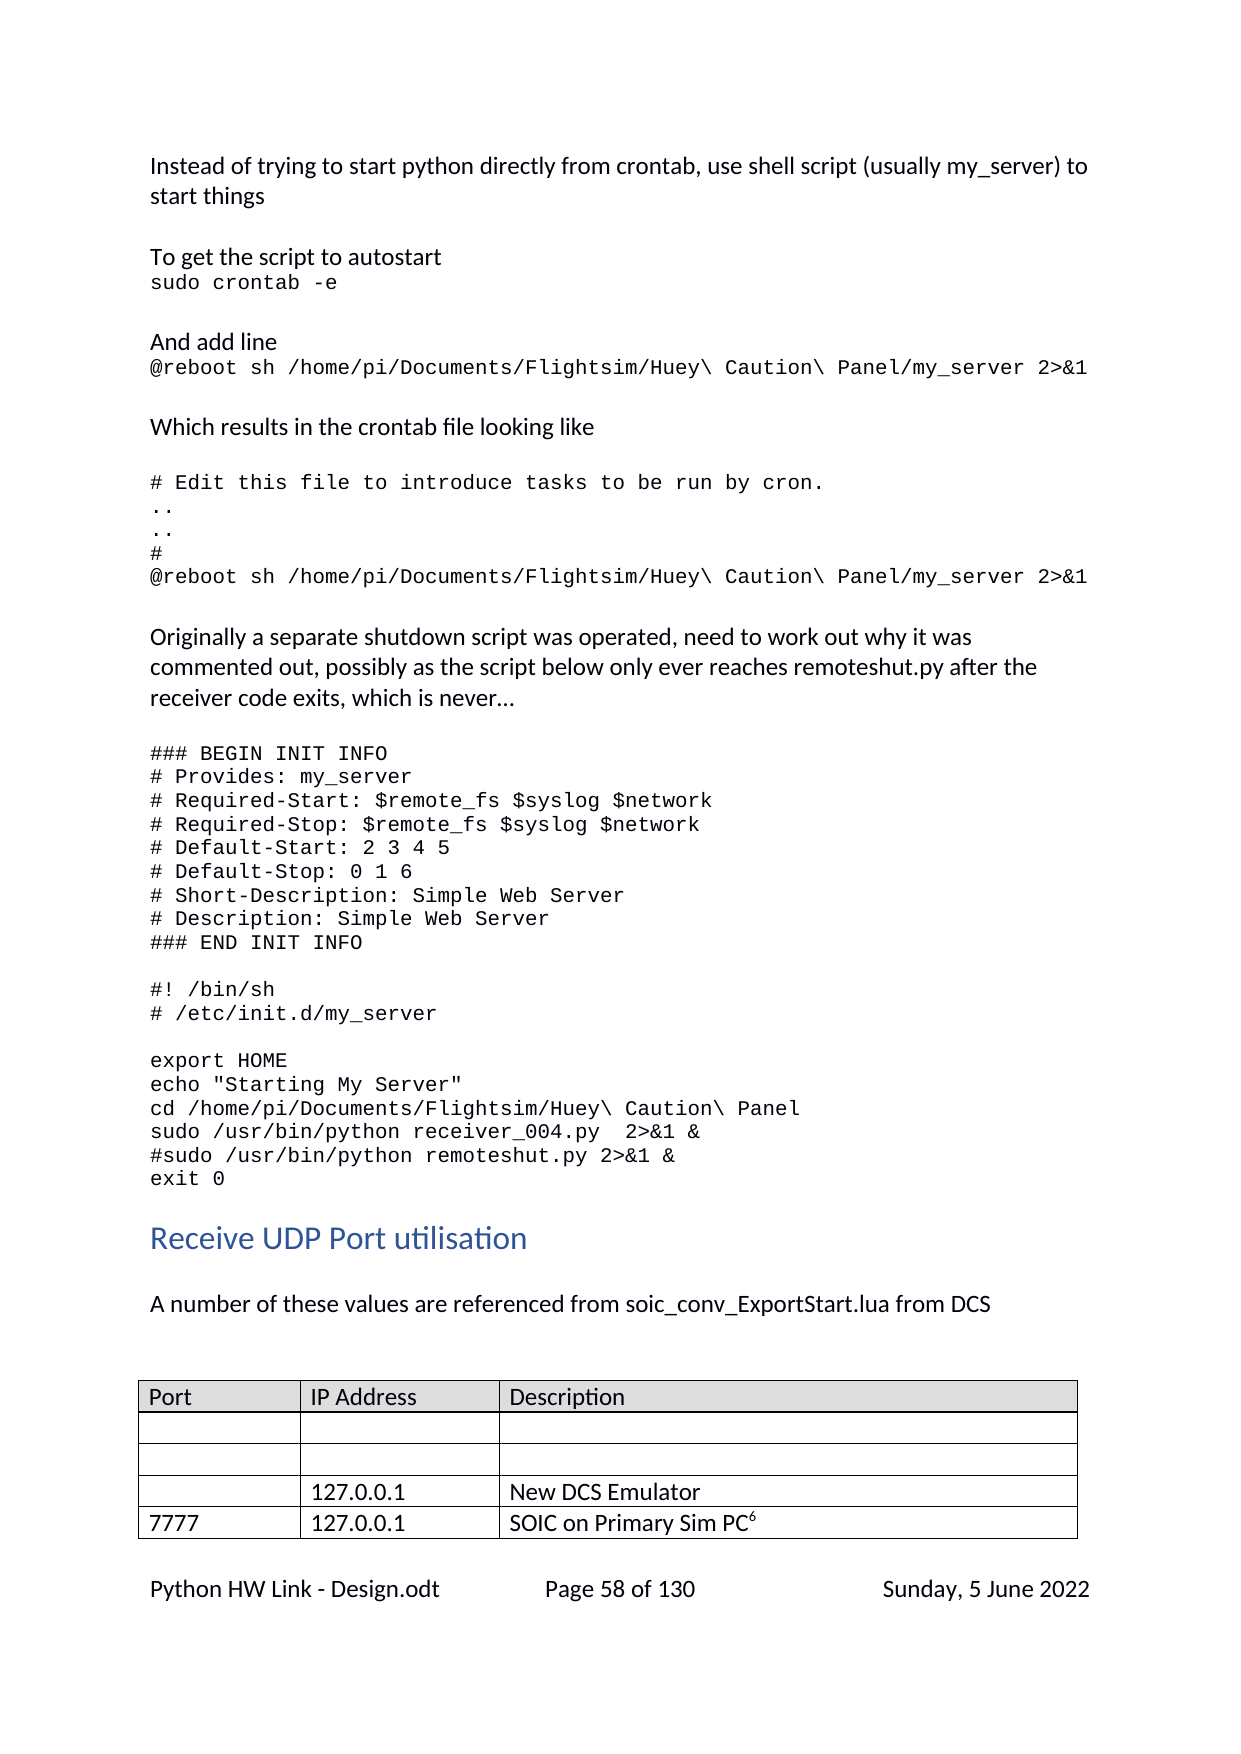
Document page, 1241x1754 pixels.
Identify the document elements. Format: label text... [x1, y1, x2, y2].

table_cell [500, 1444, 1077, 1474]
text @reboot sh /home/pi/Documents/Flightsim/Huey\ Caution\ Panel/my_server 2>&1 [150, 567, 1090, 590]
text export HOME [150, 1050, 1090, 1074]
table_cell [301, 1413, 499, 1443]
subtitle Receive UDP Port utilisation [150, 1217, 1090, 1258]
text #sudo /usr/bin/python remoteshut.py 2>&1 & [150, 1145, 1090, 1168]
text start things [150, 181, 1090, 211]
table_cell New DCS Emulator [500, 1476, 1077, 1506]
text ### END INIT INFO [150, 932, 1090, 956]
text Which results in the crontab file looking like [150, 411, 1090, 441]
text To get the script to autostart [150, 242, 1090, 272]
table_cell SOIC on Primary Sim PC [500, 1507, 1077, 1538]
text Instead of trying to start python directly from crontab, use shell script (usually my_server) to [150, 150, 1090, 181]
text sudo /usr/bin/python receiver_004.py 2>&1 & [150, 1121, 1090, 1145]
text # Provides: my_server [150, 766, 1090, 790]
table_cell 7777 [139, 1507, 300, 1538]
text # Default-Stop: 0 1 6 [150, 861, 1090, 885]
text # Required-Start: $remote_fs $syslog $network [150, 790, 1090, 814]
text A number of these values are referenced from soic_conv_ExportStart.lua from DCS [150, 1288, 1090, 1319]
text # Description: Simple Web Server [150, 908, 1090, 932]
text sudo crontab -e [150, 272, 1090, 296]
table_header Description [500, 1381, 1077, 1411]
text Originally a separate shutdown script was operated, need to work out why it was commented out, possibly as the script below only ever reaches remoteshut.py after the receiver code exits, which is never… [150, 621, 1090, 712]
text And add line [150, 326, 1090, 357]
text # [150, 543, 1090, 567]
text #! /bin/sh [150, 979, 1090, 1003]
table_cell [301, 1444, 499, 1474]
table_cell 127.0.0.1 [301, 1476, 499, 1506]
text echo "Starting My Server" [150, 1074, 1090, 1097]
table_cell 127.0.0.1 [301, 1507, 499, 1538]
table_cell [139, 1476, 300, 1506]
text # /etc/init.d/my_server [150, 1003, 1090, 1027]
text ### BEGIN INIT INFO [150, 743, 1090, 766]
text exit 0 [150, 1168, 1090, 1192]
text .. [150, 496, 1090, 519]
table_header Port [139, 1381, 300, 1411]
text .. [150, 519, 1090, 543]
text # Edit this file to introduce tasks to be run by cron. [150, 472, 1090, 496]
text cd /home/pi/Documents/Flightsim/Huey\ Caution\ Panel [150, 1097, 1090, 1121]
table_cell [500, 1413, 1077, 1443]
text # Required-Stop: $remote_fs $syslog $network [150, 814, 1090, 837]
text # Default-Start: 2 3 4 5 [150, 837, 1090, 861]
text @reboot sh /home/pi/Documents/Flightsim/Huey\ Caution\ Panel/my_server 2>&1 [150, 357, 1090, 380]
table_cell [139, 1413, 300, 1443]
text # Short-Description: Simple Web Server [150, 885, 1090, 908]
table_cell [139, 1444, 300, 1474]
table_header IP Address [301, 1381, 499, 1411]
